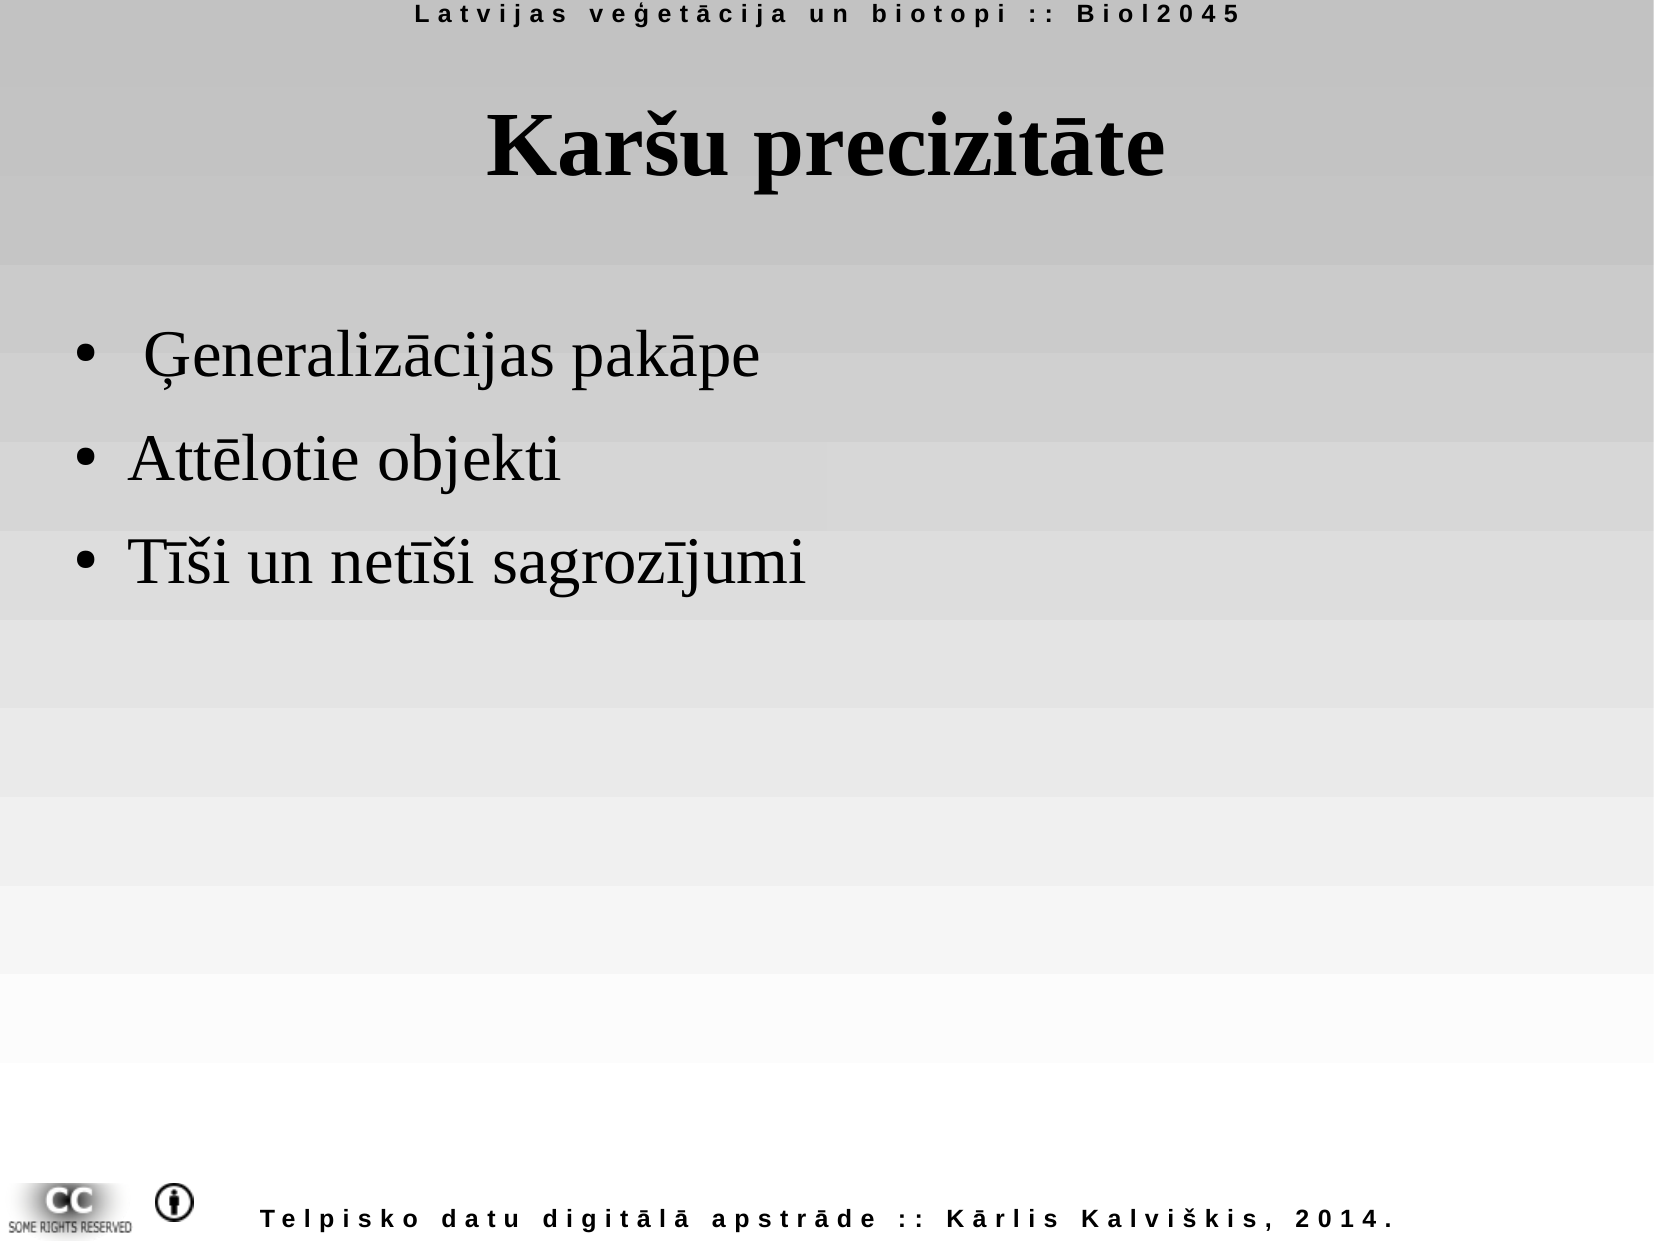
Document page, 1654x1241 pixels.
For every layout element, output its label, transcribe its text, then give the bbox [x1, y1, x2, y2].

list Ģeneralizācijas pakāpe Attēlotie objekti Tīši un netīši sagrozījumi [56, 317, 1600, 1175]
picture [0, 287, 1654, 1241]
title Karšu precizitāte [0, 1, 1654, 287]
